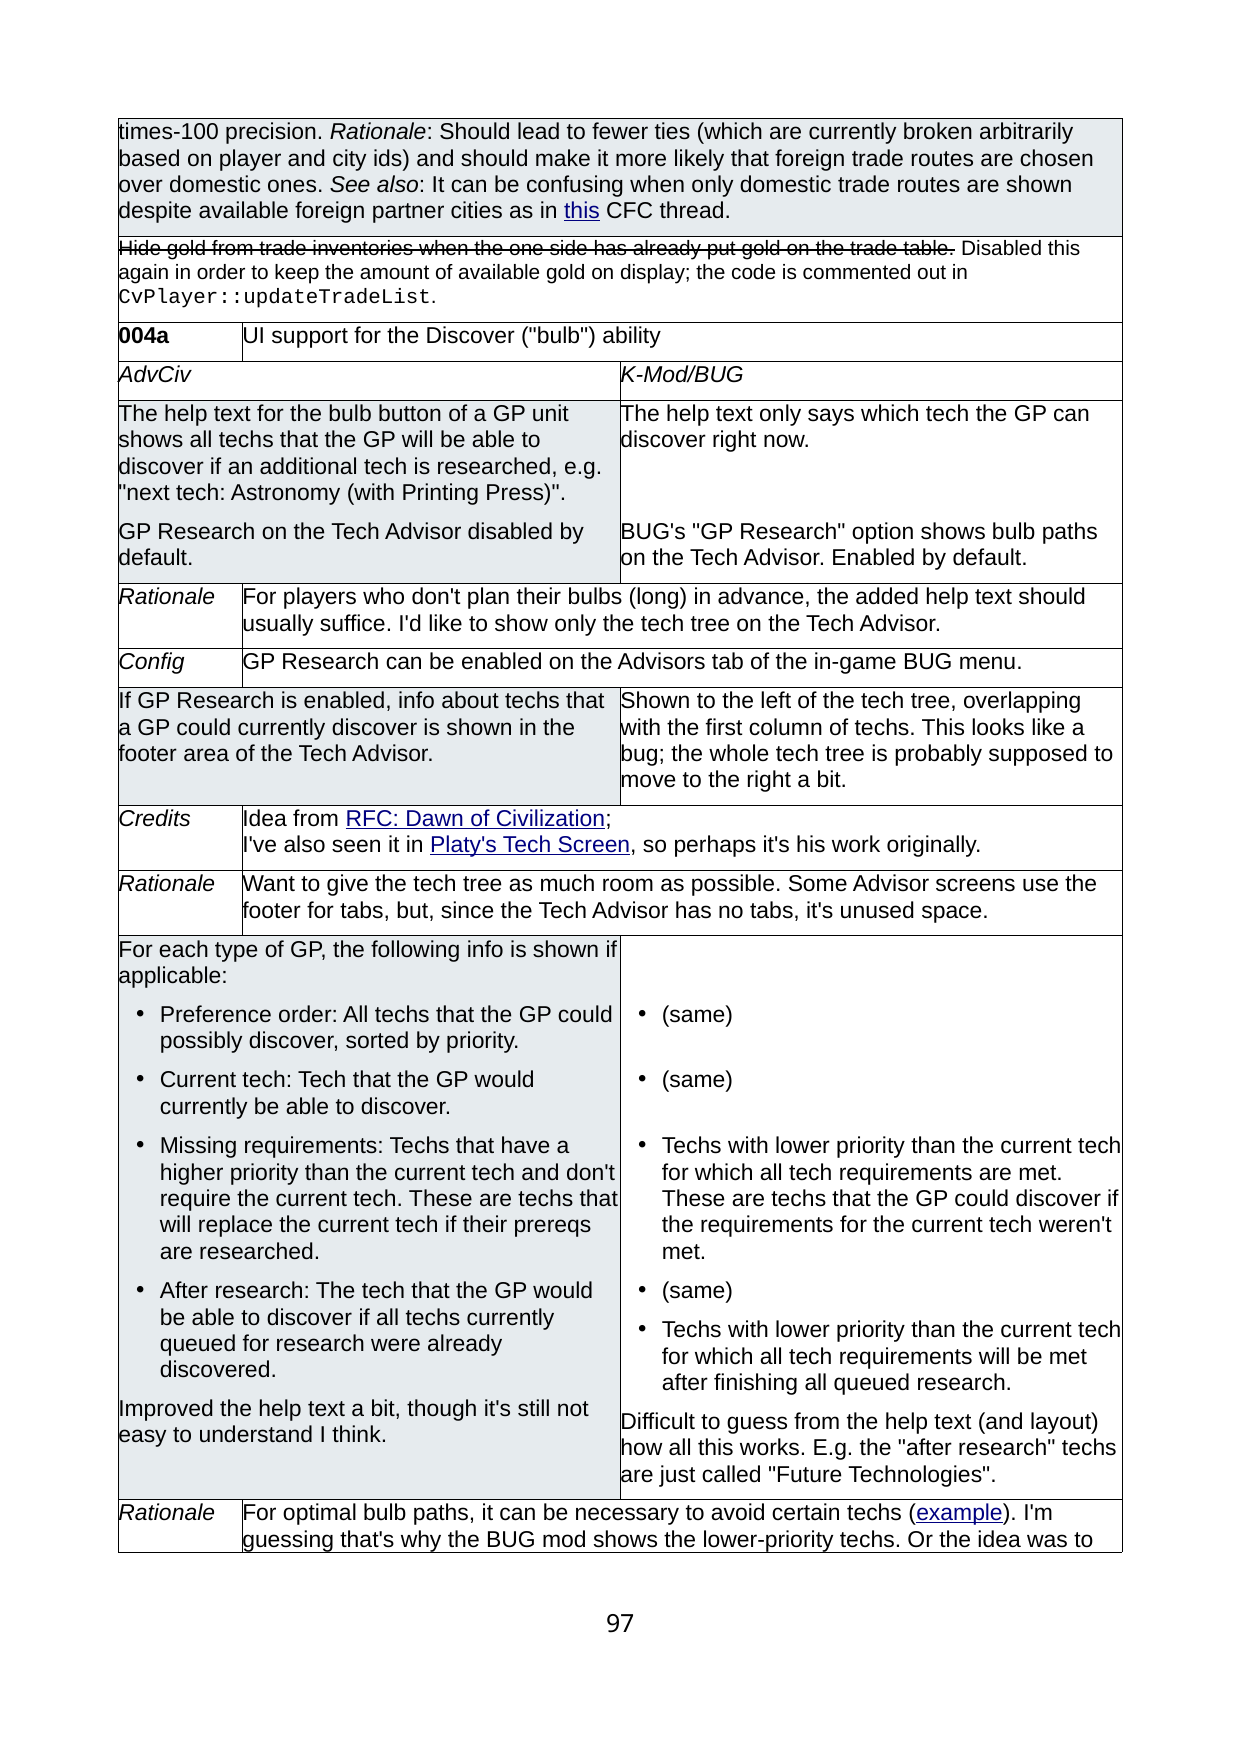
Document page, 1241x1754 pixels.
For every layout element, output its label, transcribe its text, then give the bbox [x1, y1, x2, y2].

table_cell For optimal bulb paths, it can be necessary to avoid certain techs (example). I'm guessing that's why the BUG mod shows the lower-priority techs. Or the idea was to [243, 1500, 1122, 1552]
table_cell Config [119, 649, 242, 687]
table_cell Rationale [119, 1500, 242, 1552]
table_cell Idea from RFC: Dawn of Civilization; I've also seen it in Platy's Tech Screen, so perhaps it's his work originally. [243, 806, 1122, 870]
table_cell The help text only says which tech the GP can discover right now. BUG's "GP Research" option shows bulb paths on the Tech Advisor. Enabled by default. [621, 401, 1122, 583]
table_cell Hide gold from trade inventories when the one side has already put gold on the trade table. Disabled this again in order to keep the amount of available gold on display; the code is commented out in CvPlayer::updateTradeList. [119, 237, 1122, 322]
table_cell GP Research can be enabled on the Advisors tab of the in-game BUG menu. [243, 649, 1122, 687]
table_cell For each type of GP, the following info is shown if applicable: Preference order: All techs that the GP could possibly discover, sorted by priority. Current tech: Tech that the GP would currently be able to discover. Missing requirements: Techs that have a higher priority than the current tech and don't require the current tech. These are techs that will replace the current tech if their prereqs are researched. After research: The tech that the GP would be able to discover if all techs currently queued for research were already discovered. Improved the help text a bit, though it's still not easy to understand I think. [119, 936, 620, 1499]
table_cell UI support for the Discover ("bulb") ability [243, 323, 1122, 361]
table_cell AdvCiv [119, 362, 620, 400]
table_cell Shown to the left of the tech tree, overlapping with the first column of techs. This looks like a bug; the whole tech tree is probably supposed to move to the right a bit. [621, 688, 1122, 805]
table_cell K-Mod/BUG [621, 362, 1122, 400]
table_cell (same) (same) Techs with lower priority than the current tech for which all tech requirements are met. These are techs that the GP could discover if the requirements for the current tech weren't met. (same) Techs with lower priority than the current tech for which all tech requirements will be met after finishing all queued research. Difficult to guess from the help text (and layout) how all this works. E.g. the "after research" techs are just called "Future Technologies". [621, 936, 1122, 1499]
table_cell Want to give the tech tree as much room as possible. Some Advisor screens use the footer for tabs, but, since the Tech Advisor has no tabs, it's unused space. [243, 871, 1122, 935]
table_cell Rationale [119, 584, 242, 648]
table_cell Rationale [119, 871, 242, 935]
table_cell times-100 precision. Rationale: Should lead to fewer ties (which are currently broken arbitrarily based on player and city ids) and should make it more likely that foreign trade routes are chosen over domestic ones. See also: It can be confusing when only domestic trade routes are shown despite available foreign partner cities as in this CFC thread. [119, 119, 1122, 236]
table_cell 004a [119, 323, 242, 361]
table_cell For players who don't plan their bulbs (long) in advance, the added help text should usually suffice. I'd like to show only the tech tree on the Tech Advisor. [243, 584, 1122, 648]
table_cell The help text for the bulb button of a GP unit shows all techs that the GP will be able to discover if an additional tech is researched, e.g. "next tech: Astronomy (with Printing Press)". GP Research on the Tech Advisor disabled by default. [119, 401, 620, 583]
table_cell Credits [119, 806, 242, 870]
table_cell If GP Research is enabled, info about techs that a GP could currently discover is shown in the footer area of the Tech Advisor. [119, 688, 620, 805]
